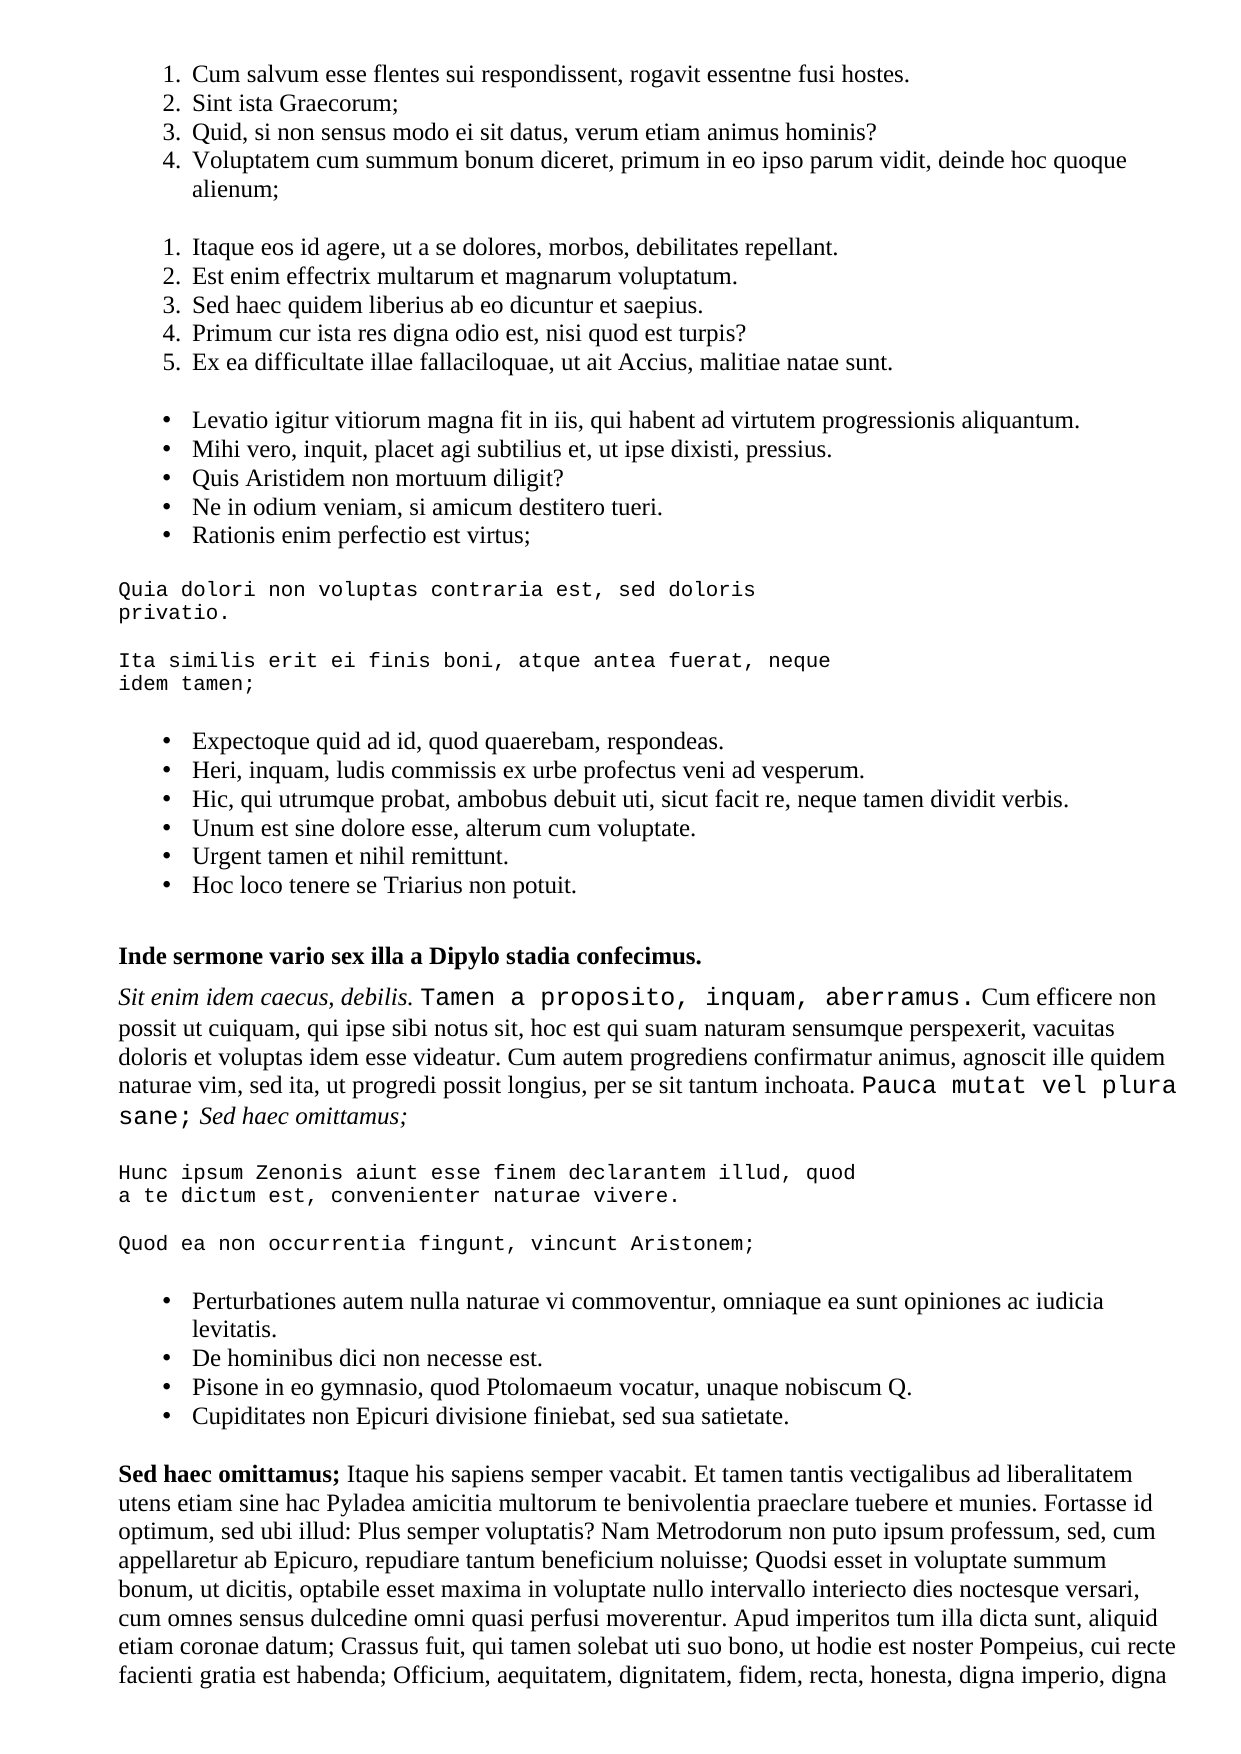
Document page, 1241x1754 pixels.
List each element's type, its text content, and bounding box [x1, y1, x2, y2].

list Pisone in eo gymnasio, quod Ptolomaeum vocatur, unaque nobiscum Q. [162, 1372, 1181, 1401]
list Urgent tamen et nihil remittunt. [162, 841, 1181, 870]
text idem tamen; [118, 673, 1181, 697]
list Sint ista Graecorum; [162, 88, 1181, 117]
list Cum salvum esse flentes sui respondissent, rogavit essentne fusi hostes. [162, 59, 1181, 88]
text Hunc ipsum Zenonis aiunt esse finem declarantem illud, quod [118, 1162, 1181, 1185]
list Hoc loco tenere se Triarius non potuit. [162, 870, 1181, 899]
text Ita similis erit ei finis boni, atque antea fuerat, neque [118, 650, 1181, 673]
text Sit enim idem caecus, debilis. Tamen a proposito, inquam, aberramus. Cum efficere non possit ut cuiquam, qui ipse sibi notus sit, hoc est qui suam naturam sensumque perspexerit, vacuitas doloris et voluptas idem esse videatur. Cum autem progrediens confirmatur animus, agnoscit ille quidem naturae vim, sed ita, ut progredi possit longius, per se sit tantum inchoata. Pauca mutat vel plura sane; Sed haec omittamus; [118, 982, 1181, 1132]
list Cupiditates non Epicuri divisione finiebat, sed sua satietate. [162, 1401, 1181, 1429]
list Primum cur ista res digna odio est, nisi quod est turpis? [162, 318, 1181, 347]
list Est enim effectrix multarum et magnarum voluptatum. [162, 261, 1181, 290]
text a te dictum est, convenienter naturae vivere. [118, 1185, 1181, 1209]
list Hic, qui utrumque probat, ambobus debuit uti, sicut facit re, neque tamen dividit verbis. [162, 784, 1181, 813]
subtitle Inde sermone vario sex illa a Dipylo stadia confecimus. [118, 941, 1181, 970]
list Rationis enim perfectio est virtus; [162, 521, 1181, 549]
text privatio. [118, 602, 1181, 626]
list Expectoque quid ad id, quod quaerebam, respondeas. [162, 726, 1181, 755]
text Quia dolori non voluptas contraria est, sed doloris [118, 579, 1181, 602]
text Quod ea non occurrentia fingunt, vincunt Aristonem; [118, 1233, 1181, 1256]
list Quid, si non sensus modo ei sit datus, verum etiam animus hominis? [162, 117, 1181, 145]
list Sed haec quidem liberius ab eo dicuntur et saepius. [162, 290, 1181, 318]
list Itaque eos id agere, ut a se dolores, morbos, debilitates repellant. [162, 232, 1181, 261]
list Mihi vero, inquit, placet agi subtilius et, ut ipse dixisti, pressius. [162, 434, 1181, 463]
list Ne in odium veniam, si amicum destitero tueri. [162, 492, 1181, 521]
list Voluptatem cum summum bonum diceret, primum in eo ipso parum vidit, deinde hoc quoque alienum; [162, 145, 1181, 203]
list Quis Aristidem non mortuum diligit? [162, 463, 1181, 492]
list Perturbationes autem nulla naturae vi commoventur, omniaque ea sunt opiniones ac iudicia levitatis. [162, 1286, 1181, 1343]
list Levatio igitur vitiorum magna fit in iis, qui habent ad virtutem progressionis aliquantum. [162, 406, 1181, 434]
list Unum est sine dolore esse, alterum cum voluptate. [162, 813, 1181, 841]
list Heri, inquam, ludis commissis ex urbe profectus veni ad vesperum. [162, 755, 1181, 784]
list Ex ea difficultate illae fallaciloquae, ut ait Accius, malitiae natae sunt. [162, 347, 1181, 376]
text Sed haec omittamus; Itaque his sapiens semper vacabit. Et tamen tantis vectigalibus ad liberalitatem utens etiam sine hac Pyladea amicitia multorum te benivolentia praeclare tuebere et munies. Fortasse id optimum, sed ubi illud: Plus semper voluptatis? Nam Metrodorum non puto ipsum professum, sed, cum appellaretur ab Epicuro, repudiare tantum beneficium noluisse; Quodsi esset in voluptate summum bonum, ut dicitis, optabile esset maxima in voluptate nullo intervallo interiecto dies noctesque versari, cum omnes sensus dulcedine omni quasi perfusi moverentur. Apud imperitos tum illa dicta sunt, aliquid etiam coronae datum; Crassus fuit, qui tamen solebat uti suo bono, ut hodie est noster Pompeius, cui recte facienti gratia est habenda; Officium, aequitatem, dignitatem, fidem, recta, honesta, digna imperio, digna [118, 1459, 1181, 1689]
list De hominibus dici non necesse est. [162, 1343, 1181, 1372]
